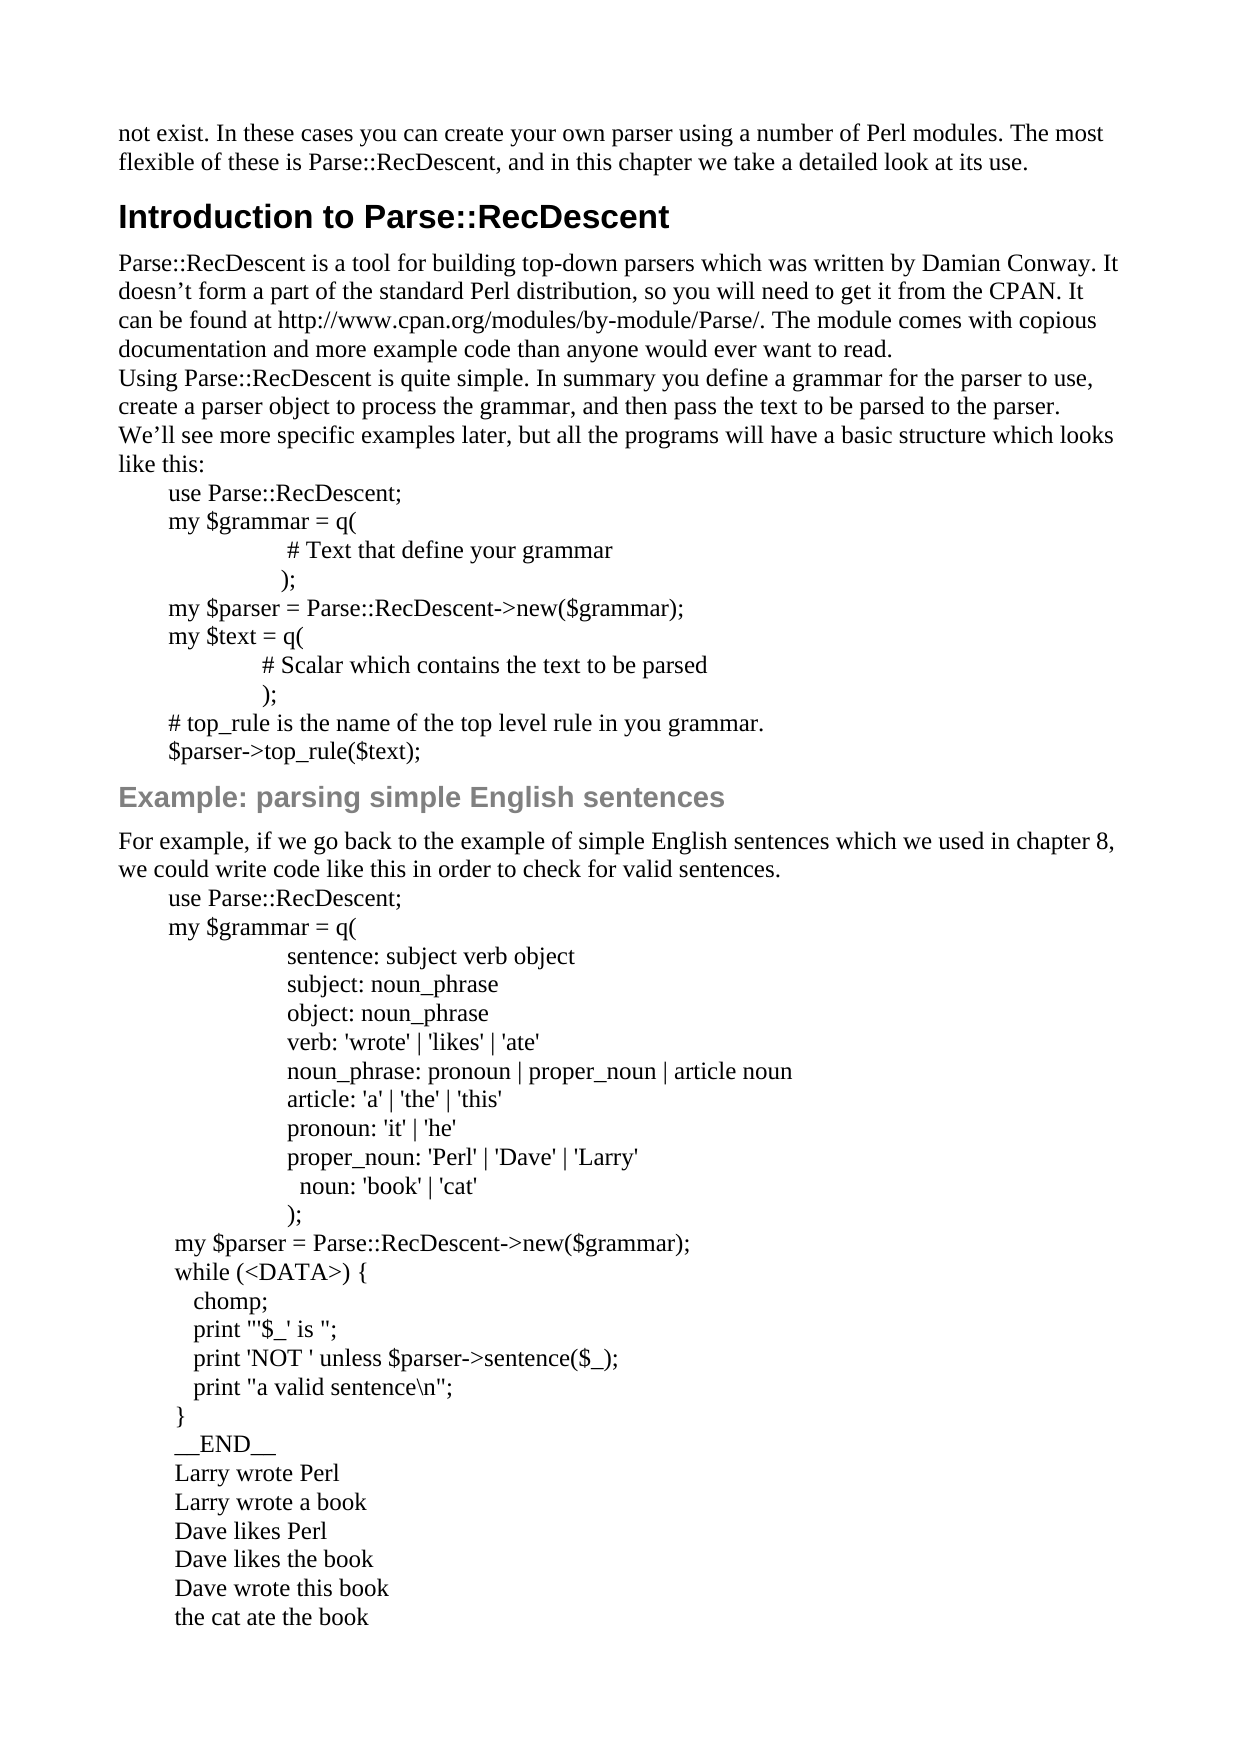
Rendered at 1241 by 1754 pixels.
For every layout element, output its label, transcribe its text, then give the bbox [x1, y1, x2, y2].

text my $parser = Parse::RecDescent->new($grammar); [118, 1228, 1122, 1257]
text Dave wrote this book [118, 1573, 1122, 1602]
text ); [118, 679, 1122, 708]
text use Parse::RecDescent; [118, 478, 1122, 506]
text Larry wrote a book [118, 1487, 1122, 1516]
text $parser->top_rule($text); [118, 736, 1122, 765]
text verb: 'wrote' | 'likes' | 'ate' [118, 1027, 1122, 1056]
text my $grammar = q( [118, 912, 1122, 941]
text my $parser = Parse::RecDescent->new($grammar); [118, 593, 1122, 621]
text my $text = q( [118, 621, 1122, 650]
text Parse::RecDescent is a tool for building top-down parsers which was written by Damian Conway. It doesn’t form a part of the standard Perl distribution, so you will need to get it from the CPAN. It can be found at http://www.cpan.org/modules/by-module/Parse/. The module comes with copious documentation and more example code than anyone would ever want to read. [118, 248, 1122, 363]
text not exist. In these cases you can create your own parser using a number of Perl modules. The most flexible of these is Parse::RecDescent, and in this chapter we take a detailed look at its use. [118, 118, 1122, 176]
text proper_noun: 'Perl' | 'Dave' | 'Larry' [118, 1142, 1122, 1171]
subtitle Introduction to Parse::RecDescent [118, 196, 1122, 235]
text article: 'a' | 'the' | 'this' [118, 1084, 1122, 1113]
text ); [118, 1199, 1122, 1228]
text the cat ate the book [118, 1602, 1122, 1631]
text # Text that define your grammar [118, 535, 1122, 564]
text chomp; [118, 1286, 1122, 1314]
text Dave likes Perl [118, 1516, 1122, 1544]
text Using Parse::RecDescent is quite simple. In summary you define a grammar for the parser to use, create a parser object to process the grammar, and then pass the text to be parsed to the parser. We’ll see more specific examples later, but all the programs will have a basic structure which looks like this: [118, 363, 1122, 478]
text sentence: subject verb object [118, 941, 1122, 969]
text Larry wrote Perl [118, 1458, 1122, 1487]
text print 'NOT ' unless $parser->sentence($_); [118, 1343, 1122, 1372]
text Dave likes the book [118, 1544, 1122, 1573]
text my $grammar = q( [118, 506, 1122, 535]
text # Scalar which contains the text to be parsed [118, 650, 1122, 679]
text noun: 'book' | 'cat' [118, 1171, 1122, 1199]
text print "'$_' is "; [118, 1314, 1122, 1343]
text noun_phrase: pronoun | proper_noun | article noun [118, 1056, 1122, 1084]
text ); [118, 564, 1122, 593]
text print "a valid sentence\n"; [118, 1372, 1122, 1401]
text For example, if we go back to the example of simple English sentences which we used in chapter 8, we could write code like this in order to check for valid sentences. [118, 826, 1122, 883]
text } [118, 1401, 1122, 1429]
text pronoun: 'it' | 'he' [118, 1113, 1122, 1142]
text use Parse::RecDescent; [118, 883, 1122, 912]
subtitle Example: parsing simple English sentences [118, 780, 1122, 813]
text # top_rule is the name of the top level rule in you grammar. [118, 708, 1122, 736]
text while (<DATA>) { [118, 1257, 1122, 1286]
text subject: noun_phrase [118, 969, 1122, 998]
text __END__ [118, 1429, 1122, 1458]
text object: noun_phrase [118, 998, 1122, 1027]
